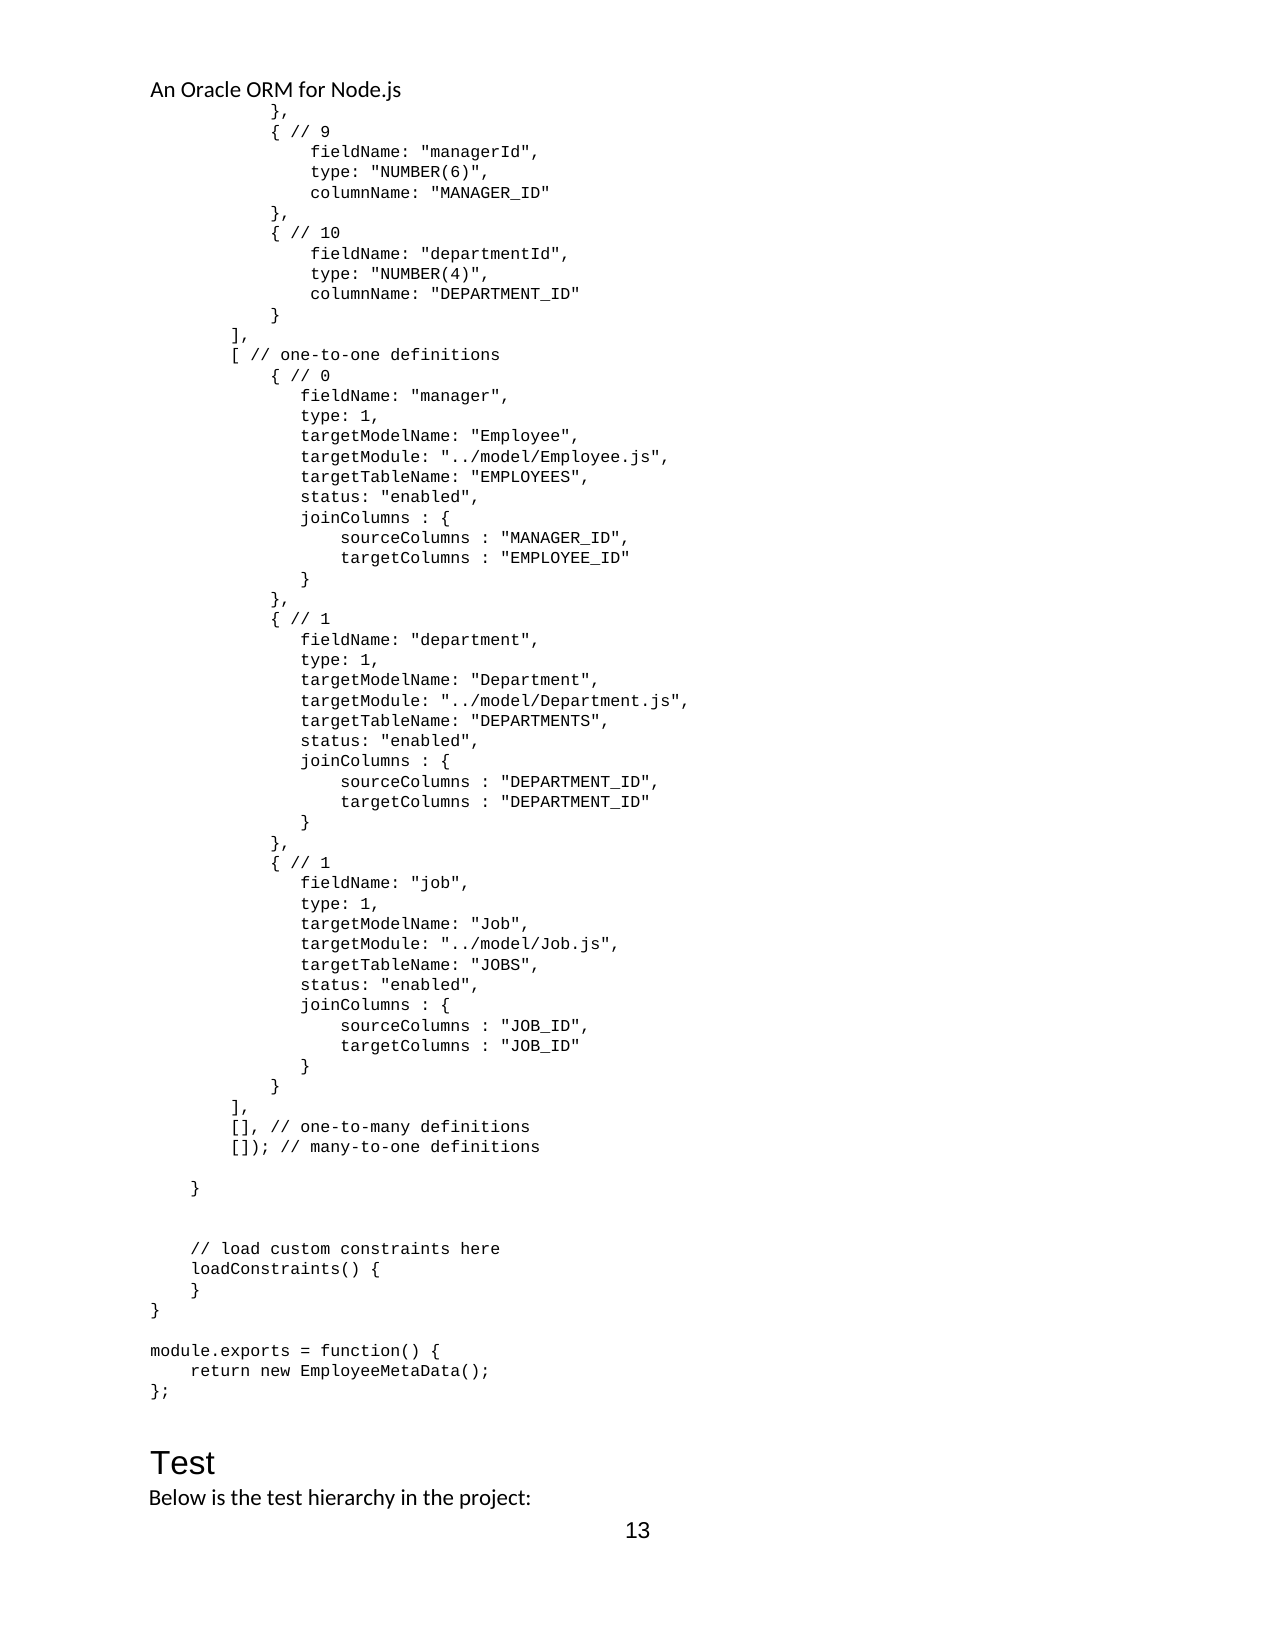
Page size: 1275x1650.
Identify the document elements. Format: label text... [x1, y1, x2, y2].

text }, [150, 834, 1143, 853]
subtitle Test [150, 1443, 1143, 1481]
text columnName: "DEPARTMENT_ID" [150, 286, 1143, 305]
text joinColumns : { [150, 509, 1143, 528]
text targetModelName: "Department", [150, 672, 1143, 691]
text } [150, 1058, 1143, 1077]
text targetColumns : "JOB_ID" [150, 1037, 1143, 1056]
text fieldName: "department", [150, 631, 1143, 650]
text }, [150, 103, 1143, 122]
text { // 1 [150, 854, 1143, 873]
text columnName: "MANAGER_ID" [150, 184, 1143, 203]
text } [150, 1281, 1143, 1300]
text ], [150, 1098, 1143, 1117]
text Below is the test hierarchy in the project: [148, 1483, 1132, 1512]
text targetModule: "../model/Job.js", [150, 936, 1143, 955]
text ], [150, 326, 1143, 345]
text sourceColumns : "MANAGER_ID", [150, 529, 1143, 548]
text status: "enabled", [150, 733, 1143, 752]
text sourceColumns : "JOB_ID", [150, 1017, 1143, 1036]
text fieldName: "manager", [150, 387, 1143, 406]
text targetColumns : "EMPLOYEE_ID" [150, 550, 1143, 569]
text targetModule: "../model/Employee.js", [150, 448, 1143, 467]
text sourceColumns : "DEPARTMENT_ID", [150, 773, 1143, 792]
text type: 1, [150, 895, 1143, 914]
text // load custom constraints here [150, 1241, 1143, 1259]
text status: "enabled", [150, 489, 1143, 508]
text fieldName: "job", [150, 875, 1143, 894]
text targetModelName: "Job", [150, 916, 1143, 934]
text } [150, 1078, 1143, 1097]
text targetModelName: "Employee", [150, 428, 1143, 447]
text type: 1, [150, 408, 1143, 427]
text module.exports = function() { [150, 1342, 1143, 1361]
text { // 1 [150, 611, 1143, 630]
text targetTableName: "EMPLOYEES", [150, 469, 1143, 487]
text targetTableName: "JOBS", [150, 956, 1143, 975]
text joinColumns : { [150, 753, 1143, 772]
text { // 10 [150, 225, 1143, 244]
text loadConstraints() { [150, 1261, 1143, 1280]
text } [150, 1179, 1143, 1198]
text } [150, 570, 1143, 589]
text targetTableName: "DEPARTMENTS", [150, 712, 1143, 731]
text [], // one-to-many definitions [150, 1119, 1143, 1137]
text } [150, 814, 1143, 833]
text targetColumns : "DEPARTMENT_ID" [150, 794, 1143, 812]
text return new EmployeeMetaData(); [150, 1362, 1143, 1381]
text }, [150, 204, 1143, 223]
text fieldName: "managerId", [150, 144, 1143, 162]
text []); // many-to-one definitions [150, 1139, 1143, 1158]
text type: "NUMBER(4)", [150, 266, 1143, 284]
text type: "NUMBER(6)", [150, 164, 1143, 183]
text } [150, 306, 1143, 325]
text }; [150, 1383, 1143, 1402]
text fieldName: "departmentId", [150, 245, 1143, 264]
text { // 0 [150, 367, 1143, 386]
text status: "enabled", [150, 976, 1143, 995]
text { // 9 [150, 123, 1143, 142]
text type: 1, [150, 651, 1143, 670]
text }, [150, 591, 1143, 609]
text targetModule: "../model/Department.js", [150, 692, 1143, 711]
text [ // one-to-one definitions [150, 347, 1143, 366]
text } [150, 1301, 1143, 1320]
text joinColumns : { [150, 997, 1143, 1016]
